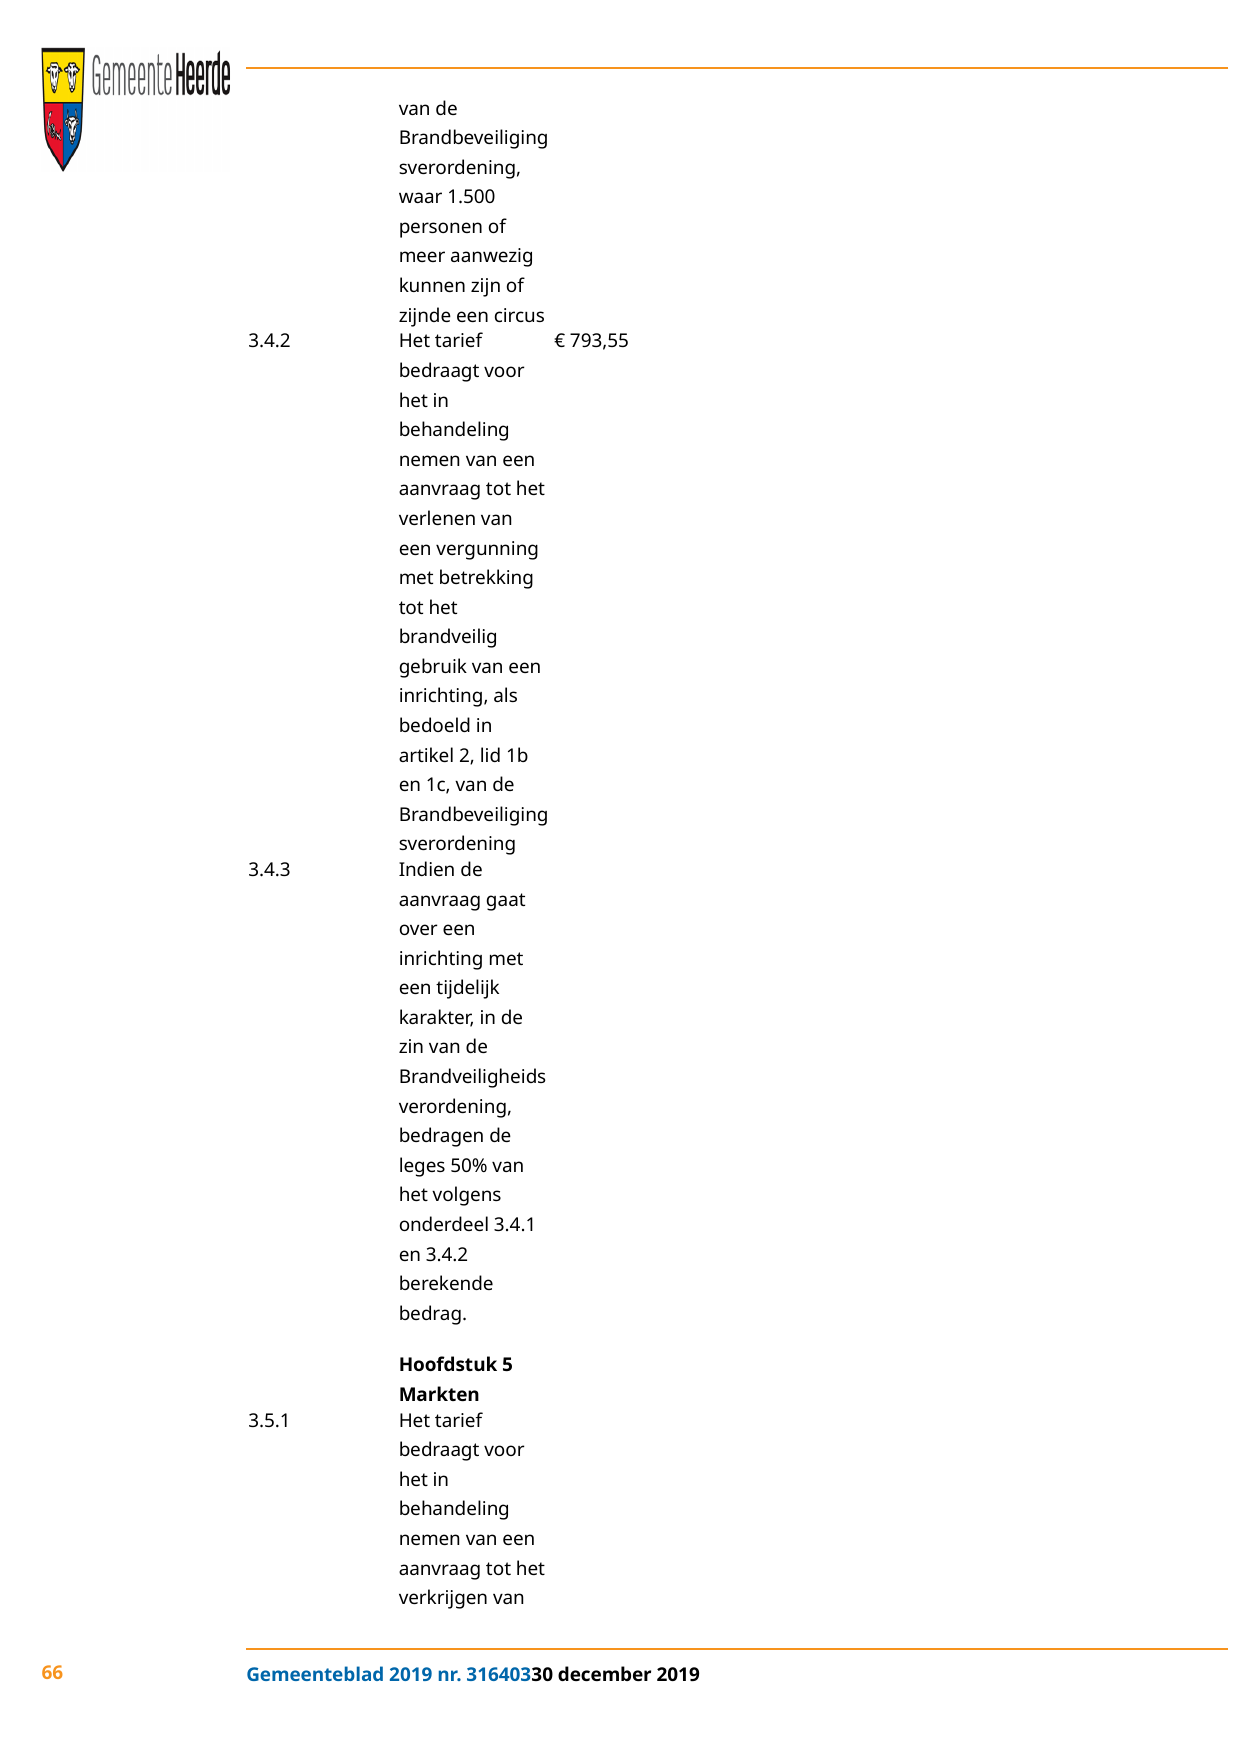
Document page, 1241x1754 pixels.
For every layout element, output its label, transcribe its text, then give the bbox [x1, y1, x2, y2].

table_cell [549, 856, 700, 1326]
table_cell Indien de aanvraag gaat over een inrichting met een tijdelijk karakter, in de zin van de Brandveiligheidsverordening, bedragen de leges 50% van het volgens onderdeel 3.4.1 en 3.4.2 berekende bedrag. [399, 856, 549, 1326]
table_cell [248, 1351, 398, 1407]
table_cell [549, 95, 700, 328]
table_cell 3.4.3 [248, 856, 398, 1326]
table_cell [399, 1326, 549, 1351]
table_cell € 793,55 [549, 328, 700, 856]
table_cell [549, 1351, 700, 1407]
table_cell [248, 1326, 398, 1351]
table_cell Hoofdstuk 5 Markten [399, 1351, 549, 1407]
table_cell 3.4.2 [248, 328, 398, 856]
table_cell Het tarief bedraagt voor het in behandeling nemen van een aanvraag tot het verkrijgen van [399, 1407, 549, 1610]
table_cell [549, 1326, 700, 1351]
picture [41, 47, 231, 172]
table_cell 3.5.1 [248, 1407, 398, 1610]
table_cell van de Brandbeveiligingsverordening, waar 1.500 personen of meer aanwezig kunnen zijn of zijnde een circus [399, 95, 549, 328]
table_cell [549, 1407, 700, 1610]
table_cell Het tarief bedraagt voor het in behandeling nemen van een aanvraag tot het verlenen van een vergunning met betrekking tot het brandveilig gebruik van een inrichting, als bedoeld in artikel 2, lid 1b en 1c, van de Brandbeveiligingsverordening [399, 328, 549, 856]
table_cell [248, 95, 398, 328]
